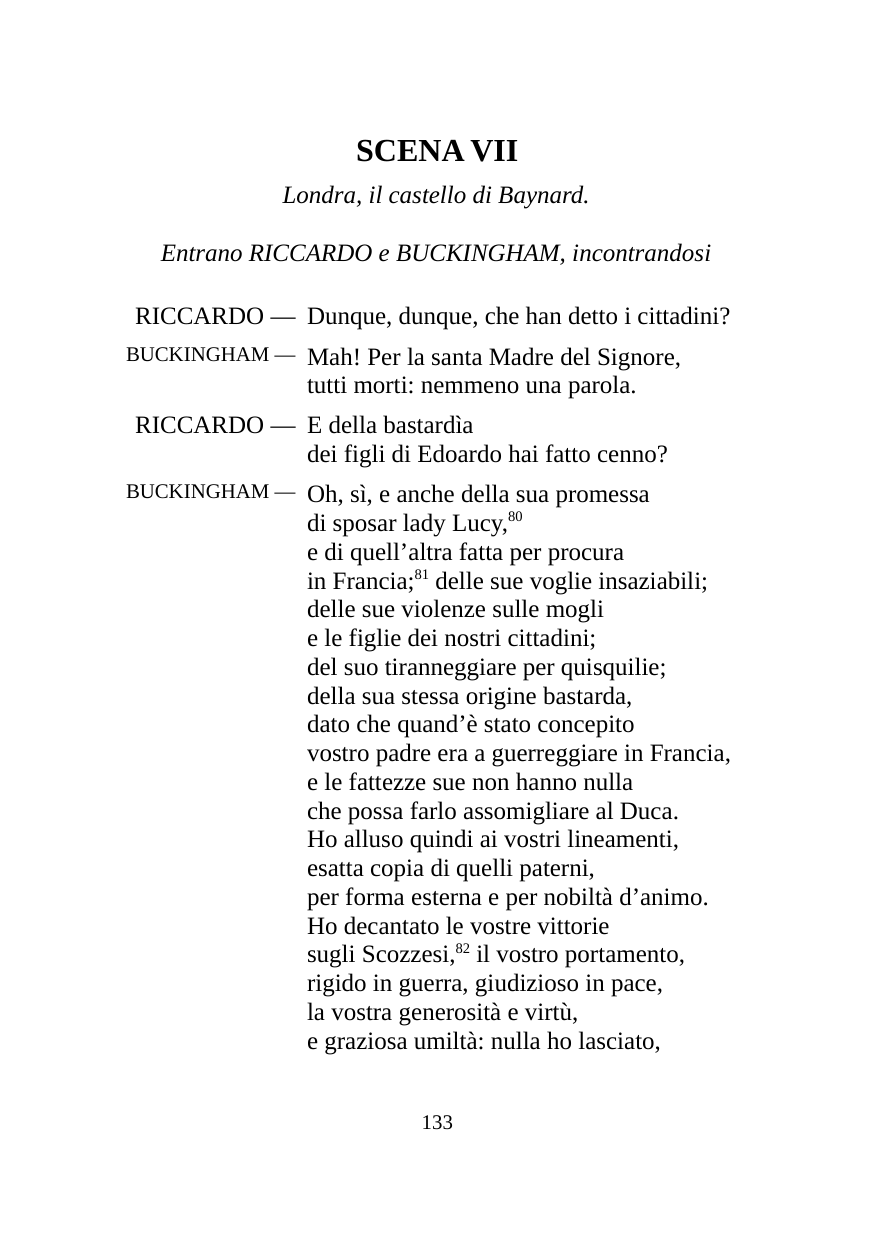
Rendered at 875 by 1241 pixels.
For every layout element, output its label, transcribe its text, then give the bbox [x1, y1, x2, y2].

table_cell Mah! Per la santa Madre del Signore, tutti morti: nemmeno una parola. [301, 336, 768, 405]
table_cell Oh, sì, e anche della sua promessa di sposar lady Lucy, e di quell’altra fatta per procura in Francia; delle sue voglie insaziabili; delle sue violenze sulle mogli e le figlie dei nostri cittadini; del suo tiranneggiare per quisquilie; della sua stessa origine bastarda, dato che quand’è stato concepito vostro padre era a guerreggiare in Francia, e le fattezze sue non hanno nulla che possa farlo assomigliare al Duca. Ho alluso quindi ai vostri lineamenti, esatta copia di quelli paterni, per forma esterna e per nobiltà d’animo. Ho decantato le vostre vittorie sugli Scozzesi, il vostro portamento, rigido in guerra, giudizioso in pace, la vostra generosità e virtù, e graziosa umiltà: nulla ho lasciato, [301, 474, 768, 1060]
table_cell BUCKINGHAM — [106, 474, 301, 1060]
table_cell RICCARDO — [106, 405, 301, 474]
table_header Dunque, dunque, che han detto i cittadini? [301, 296, 768, 336]
text Londra, il castello di Baynard. [106, 181, 768, 209]
text Entrano RICCARDO e BUCKINGHAM, incontrandosi [106, 238, 768, 267]
table_cell BUCKINGHAM — [106, 336, 301, 405]
subtitle SCENA VII [106, 131, 768, 168]
table_header RICCARDO — [106, 296, 301, 336]
table_cell E della bastardìa dei figli di Edoardo hai fatto cenno? [301, 405, 768, 474]
